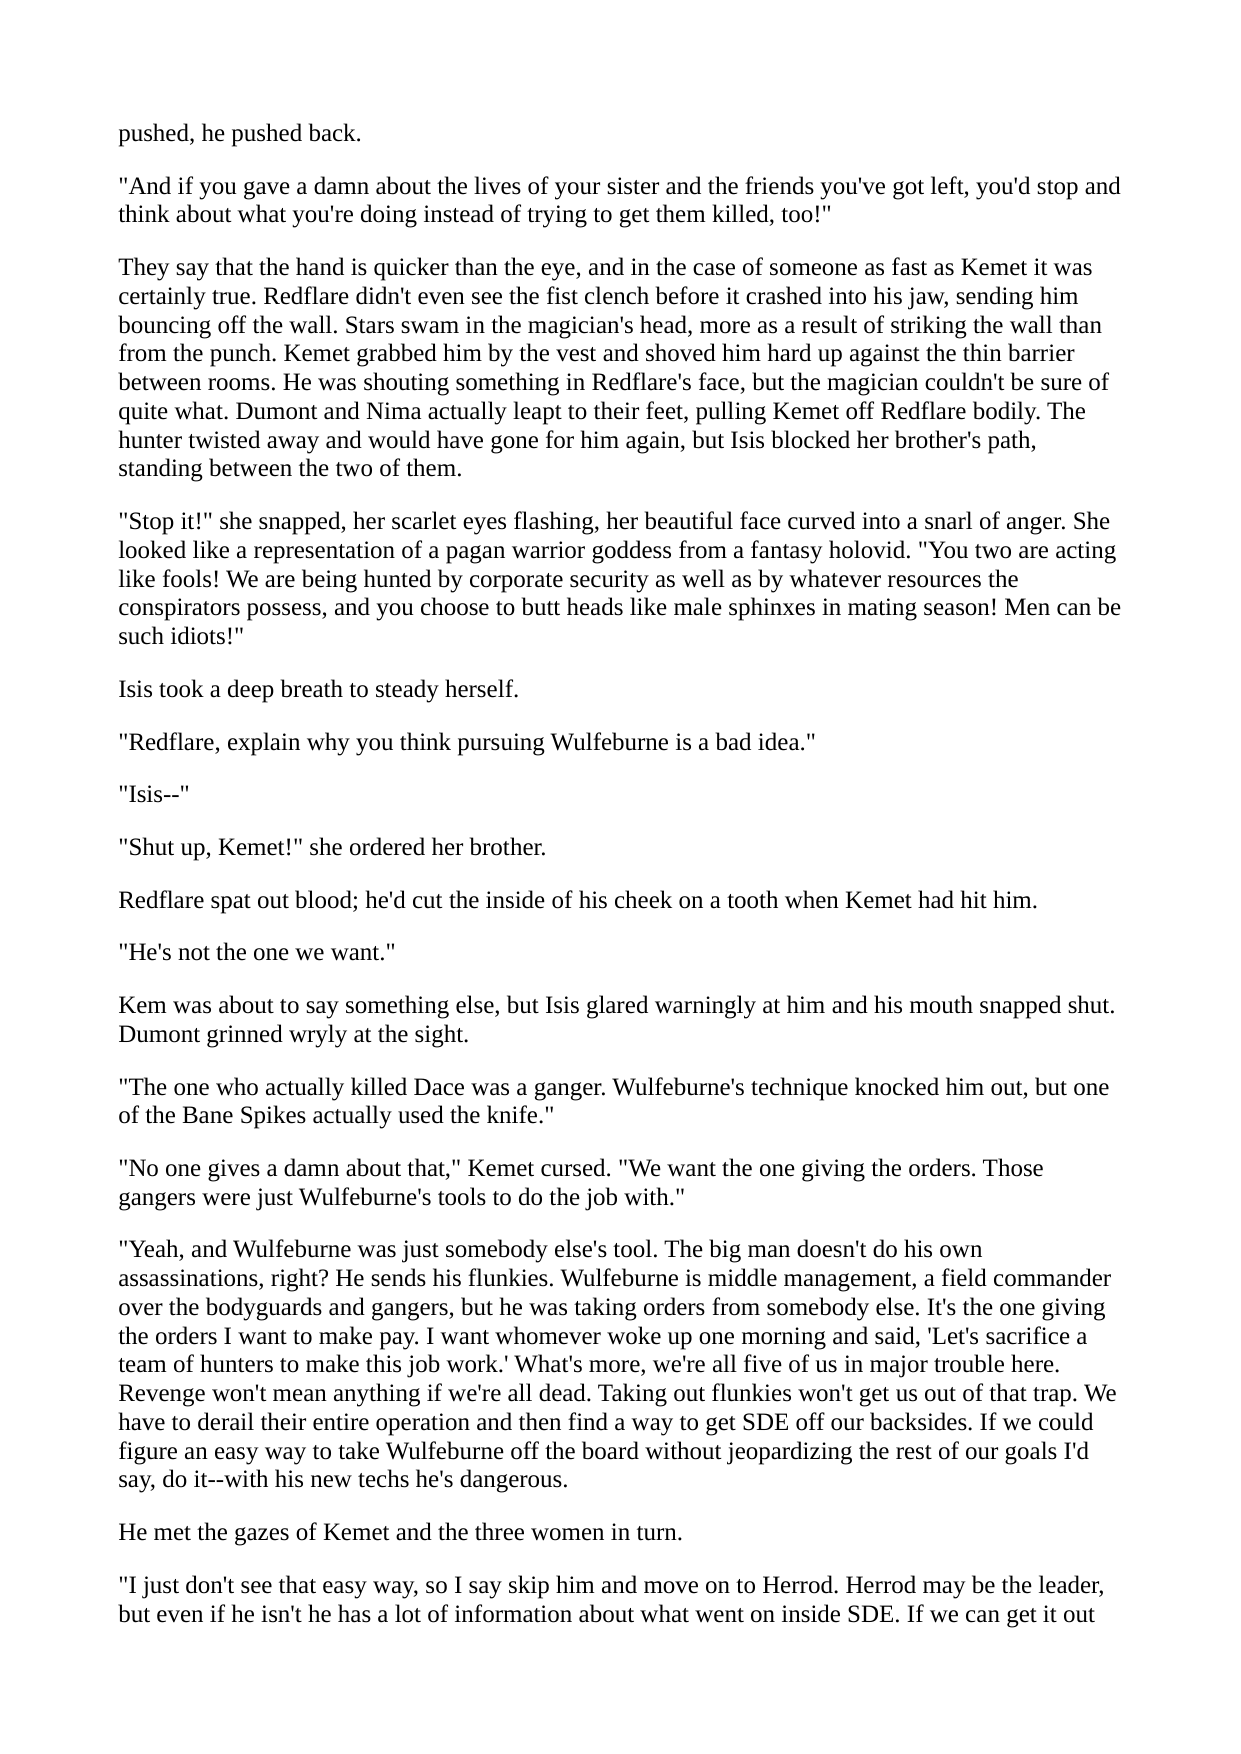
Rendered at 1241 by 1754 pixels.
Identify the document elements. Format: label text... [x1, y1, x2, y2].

text Isis took a deep breath to steady herself. [118, 674, 1122, 703]
text pushed, he pushed back. [118, 118, 1122, 147]
text They say that the hand is quicker than the eye, and in the case of someone as fast as Kemet it was certainly true. Redflare didn't even see the fist clench before it crashed into his jaw, sending him bouncing off the wall. Stars swam in the magician's head, more as a result of striking the wall than from the punch. Kemet grabbed him by the vest and shoved him hard up against the thin barrier between rooms. He was shouting something in Redflare's face, but the magician couldn't be sure of quite what. Dumont and Nima actually leapt to their feet, pulling Kemet off Redflare bodily. The hunter twisted away and would have gone for him again, but Isis blocked her brother's path, standing between the two of them. [118, 252, 1122, 482]
text "Shut up, Kemet!" she ordered her brother. [118, 832, 1122, 861]
text Kem was about to say something else, but Isis glared warningly at him and his mouth snapped shut. Dumont grinned wryly at the sight. [118, 990, 1122, 1048]
text "Redflare, explain why you think pursuing Wulfeburne is a bad idea." [118, 727, 1122, 755]
text "He's not the one we want." [118, 937, 1122, 966]
text "The one who actually killed Dace was a ganger. Wulfeburne's technique knocked him out, but one of the Bane Spikes actually used the knife." [118, 1072, 1122, 1129]
text "And if you gave a damn about the lives of your sister and the friends you've got left, you'd stop and think about what you're doing instead of trying to get them killed, too!" [118, 171, 1122, 228]
text Redflare spat out blood; he'd cut the inside of his cheek on a tooth when Kemet had hit him. [118, 885, 1122, 913]
text "Isis--" [118, 779, 1122, 808]
text "Yeah, and Wulfeburne was just somebody else's tool. The big man doesn't do his own assassinations, right? He sends his flunkies. Wulfeburne is middle management, a field commander over the bodyguards and gangers, but he was taking orders from somebody else. It's the one giving the orders I want to make pay. I want whomever woke up one morning and said, 'Let's sacrifice a team of hunters to make this job work.' What's more, we're all five of us in major trouble here. Revenge won't mean anything if we're all dead. Taking out flunkies won't get us out of that trap. We have to derail their entire operation and then find a way to get SDE off our backsides. If we could figure an easy way to take Wulfeburne off the board without jeopardizing the rest of our goals I'd say, do it--with his new techs he's dangerous. [118, 1234, 1122, 1493]
text "Stop it!" she snapped, her scarlet eyes flashing, her beautiful face curved into a snarl of anger. She looked like a representation of a pagan warrior goddess from a fantasy holovid. "You two are acting like fools! We are being hunted by corporate security as well as by whatever resources the conspirators possess, and you choose to butt heads like male sphinxes in mating season! Men can be such idiots!" [118, 506, 1122, 650]
text "I just don't see that easy way, so I say skip him and move on to Herrod. Herrod may be the leader, but even if he isn't he has a lot of information about what went on inside SDE. If we can get it out [118, 1570, 1122, 1627]
text "No one gives a damn about that," Kemet cursed. "We want the one giving the orders. Those gangers were just Wulfeburne's tools to do the job with." [118, 1153, 1122, 1211]
text He met the gazes of Kemet and the three women in turn. [118, 1517, 1122, 1546]
